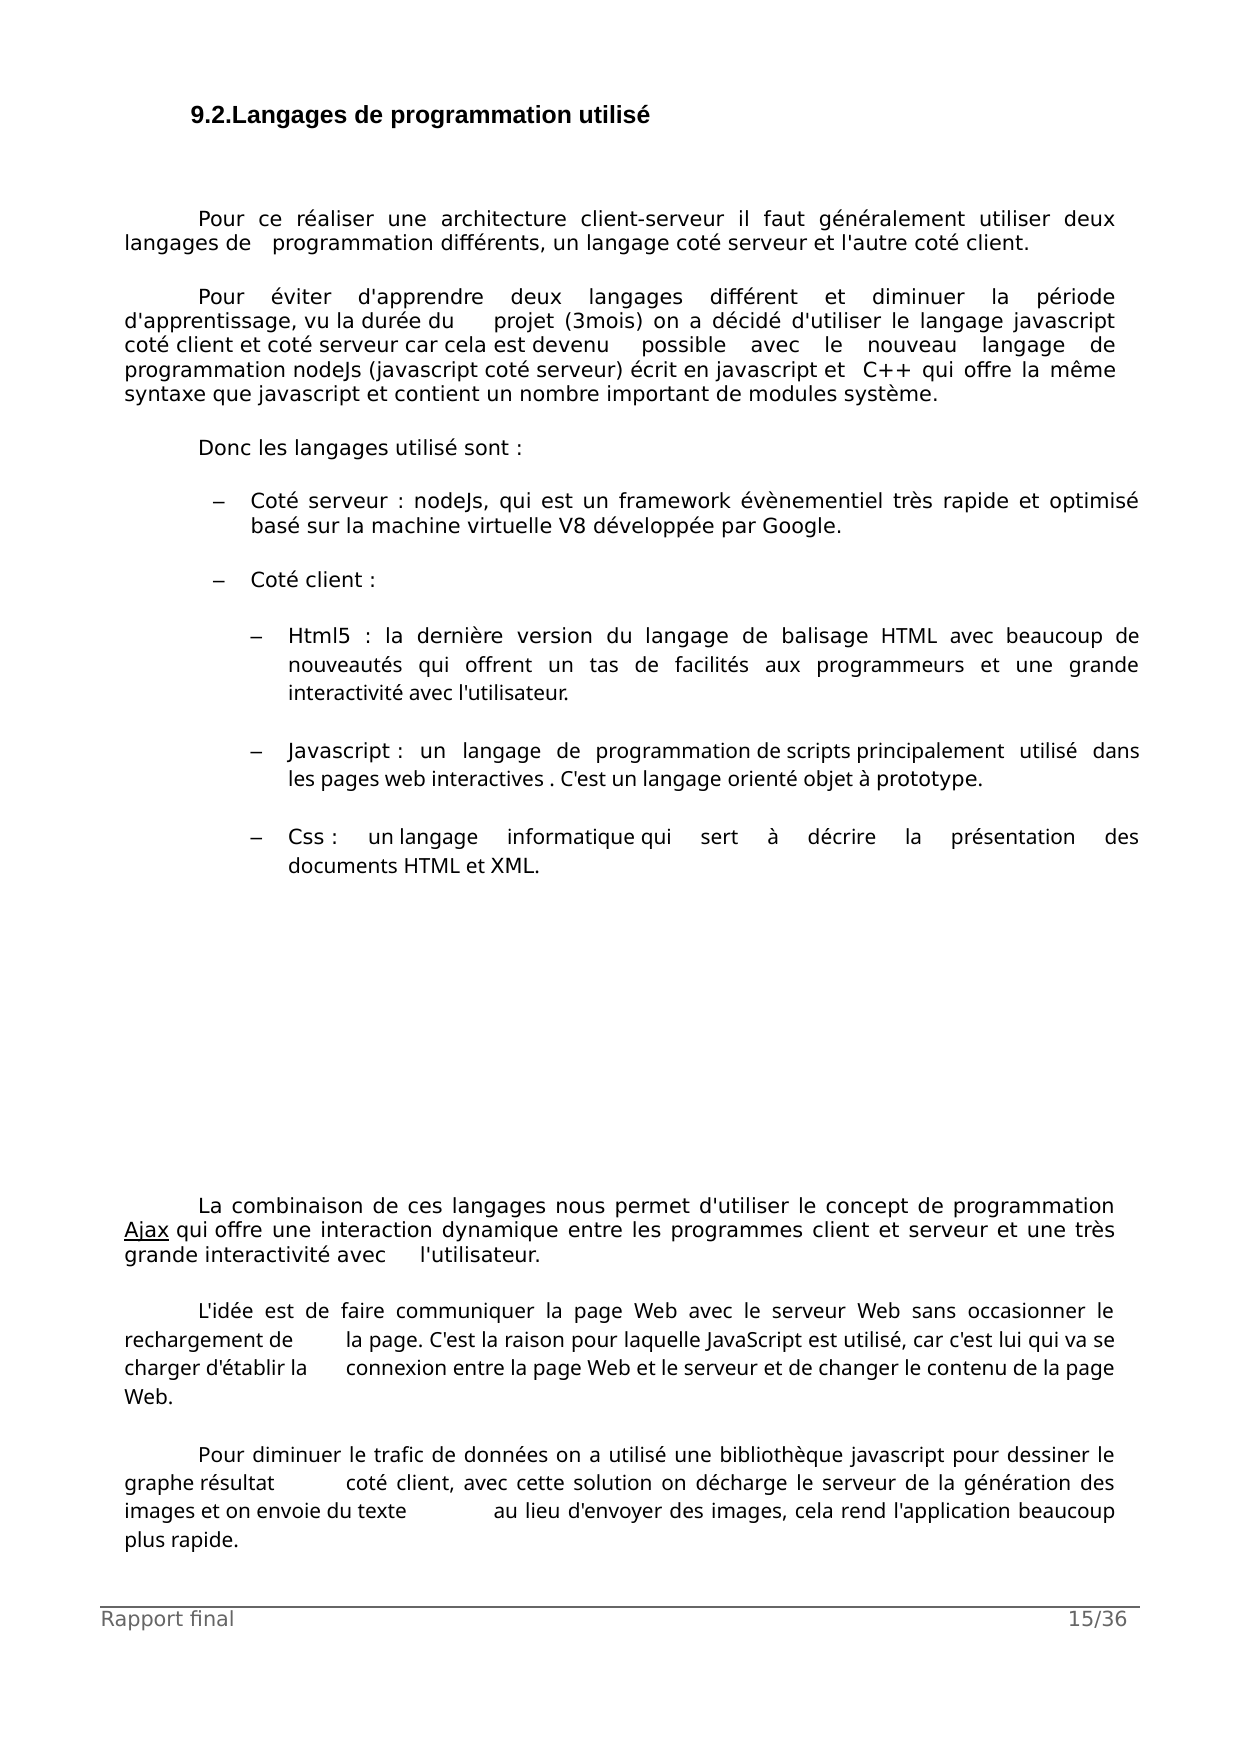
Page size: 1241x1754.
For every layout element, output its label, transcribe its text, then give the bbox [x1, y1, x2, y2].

text Pour ce réaliser une architecture client-serveur il faut généralement utiliser deux langages de programmation différents, un langage coté serveur et l'autre coté client. [124, 207, 1116, 256]
list Javascript : un langage de programmation de scripts principalement utilisé dans les pages web interactives . C'est un langage orienté objet à prototype. [250, 736, 1140, 793]
list Css : un langage informatique qui sert à décrire la présentation des documents HTML et XML. [250, 822, 1140, 879]
list Coté client : [213, 568, 1140, 592]
list Html5 : la dernière version du langage de balisage HTML avec beaucoup de nouveautés qui offrent un tas de facilités aux programmeurs et une grande interactivité avec l'utilisateur. [250, 621, 1140, 707]
text Pour éviter d'apprendre deux langages différent et diminuer la période d'apprentissage, vu la durée du projet (3mois) on a décidé d'utiliser le langage javascript coté client et coté serveur car cela est devenu possible avec le nouveau langage de programmation nodeJs (javascript coté serveur) écrit en javascript et C++ qui offre la même syntaxe que javascript et contient un nombre important de modules système. [124, 285, 1116, 406]
list Coté serveur : nodeJs, qui est un framework évènementiel très rapide et optimisé basé sur la machine virtuelle V8 développée par Google. [213, 489, 1140, 538]
text L'idée est de faire communiquer la page Web avec le serveur Web sans occasionner le rechargement de la page. C'est la raison pour laquelle JavaScript est utilisé, car c'est lui qui va se charger d'établir la connexion entre la page Web et le serveur et de changer le contenu de la page Web. [124, 1297, 1116, 1410]
text Pour diminuer le trafic de données on a utilisé une bibliothèque javascript pour dessiner le graphe résultat coté client, avec cette solution on décharge le serveur de la génération des images et on envoie du texte au lieu d'envoyer des images, cela rend l'application beaucoup plus rapide. [124, 1440, 1116, 1553]
text Donc les langages utilisé sont : [124, 436, 1116, 460]
subtitle 9.2.Langages de programmation utilisé [100, 100, 1140, 129]
text La combinaison de ces langages nous permet d'utiliser le concept de programmation Ajax qui offre une interaction dynamique entre les programmes client et serveur et une très grande interactivité avec l'utilisateur. [124, 1194, 1116, 1267]
